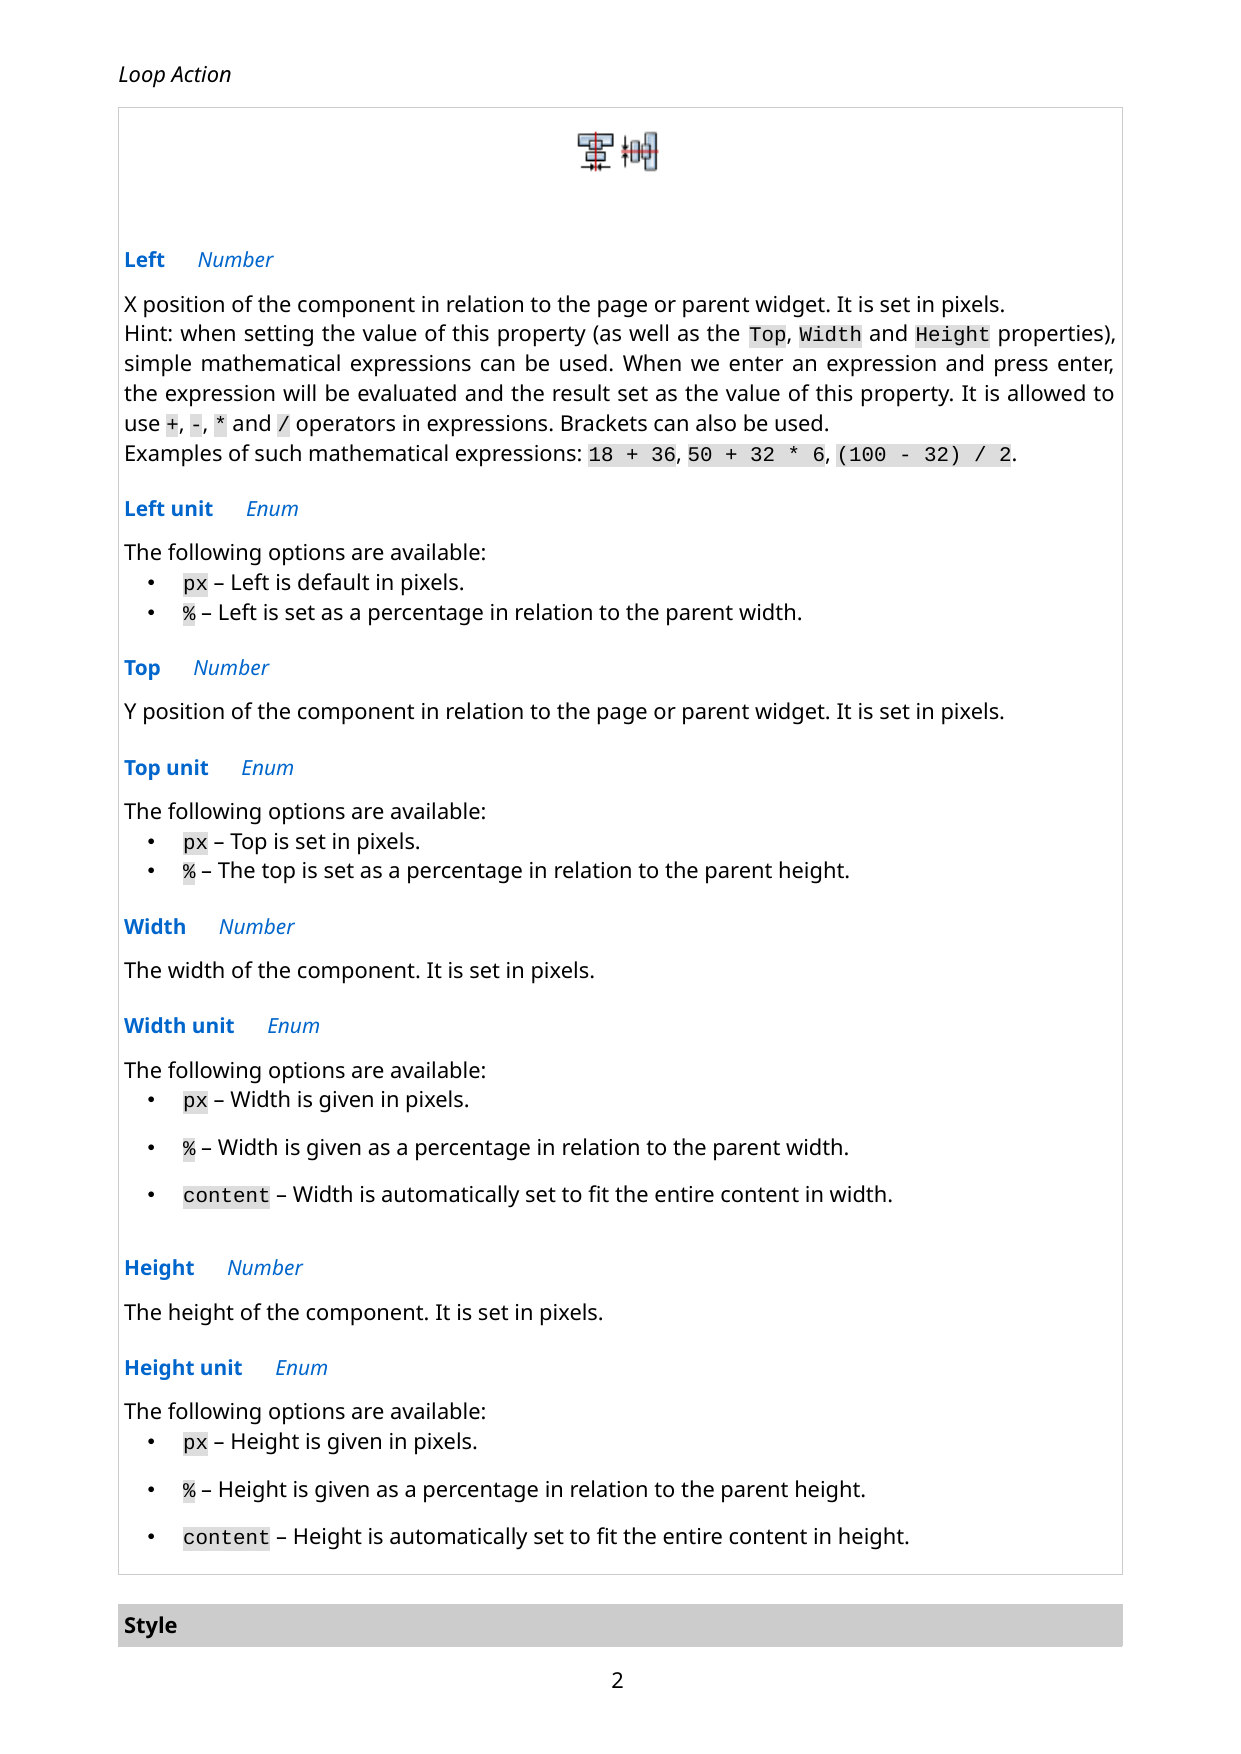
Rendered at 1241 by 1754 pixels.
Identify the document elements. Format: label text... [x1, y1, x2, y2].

table_cell Left Number X position of the component in relation to the page or parent widget. It is set in pixels. Hint: when setting the value of this property (as well as the Top, Width and Height properties), simple mathematical expressions can be used. When we enter an expression and press enter, the expression will be evaluated and the result set as the value of this property. It is allowed to use +, -, * and / operators in expressions. Brackets can also be used. Examples of such mathematical expressions: 18 + 36, 50 + 32 * 6, (100 - 32) / 2. Left unit Enum The following options are available: px – Left is default in pixels. % – Left is set as a percentage in relation to the parent width. Top Number Y position of the component in relation to the page or parent widget. It is set in pixels. Top unit Enum The following options are available: px – Top is set in pixels. % – The top is set as a percentage in relation to the parent height. Width Number The width of the component. It is set in pixels. Width unit Enum The following options are available: px – Width is given in pixels. % – Width is given as a percentage in relation to the parent width. content – Width is automatically set to fit the entire content in width. Height Number The height of the component. It is set in pixels. Height unit Enum The following options are available: px – Height is given in pixels. % – Height is given as a percentage in relation to the parent height. content – Height is automatically set to fit the entire content in height. [119, 108, 1122, 1574]
table_header Style [119, 1605, 1122, 1646]
picture [572, 124, 668, 178]
